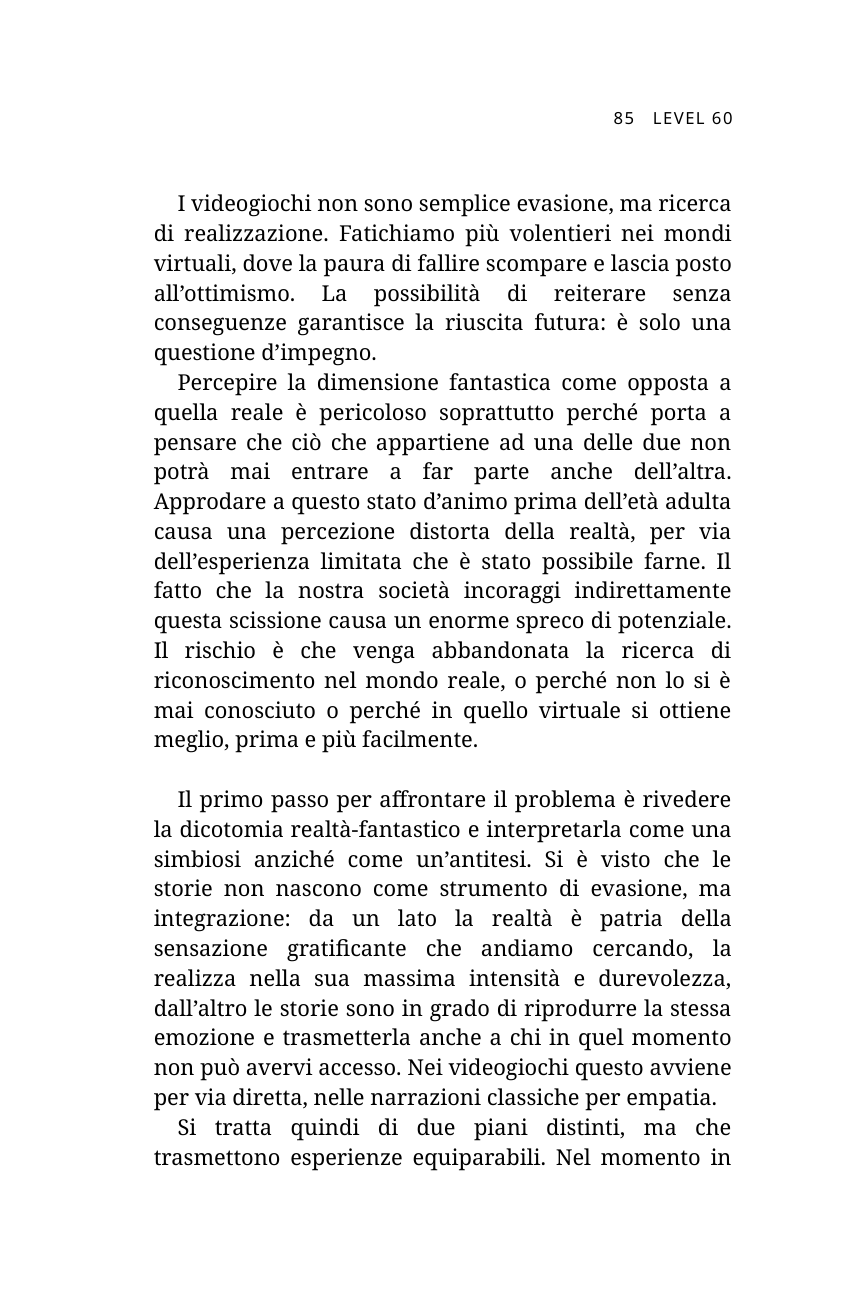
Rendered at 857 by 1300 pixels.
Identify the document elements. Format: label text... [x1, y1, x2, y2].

text Si tratta quindi di due piani distinti, ma che trasmettono esperienze equiparabili. Nel momento in [153, 1112, 732, 1171]
text Percepire la dimensione fantastica come opposta a quella reale è pericoloso soprattutto perché porta a pensare che ciò che appartiene ad una delle due non potrà mai entrare a far parte anche dell’altra. Approdare a questo stato d’animo prima dell’età adulta causa una percezione distorta della realtà, per via dell’esperienza limitata che è stato possibile farne. Il fatto che la nostra società incoraggi indirettamente questa scissione causa un enorme spreco di potenziale. Il rischio è che venga abbandonata la ricerca di riconoscimento nel mondo reale, o perché non lo si è mai conosciuto o perché in quello virtuale si ottiene meglio, prima e più facilmente. [153, 367, 732, 754]
text Il primo passo per affrontare il problema è rivedere la dicotomia realtà-fantastico e interpretarla come una simbiosi anziché come un’antitesi. Si è visto che le storie non nascono come strumento di evasione, ma integrazione: da un lato la realtà è patria della sensazione gratificante che andiamo cercando, la realizza nella sua massima intensità e durevolezza, dall’altro le storie sono in grado di riprodurre la stessa emozione e trasmetterla anche a chi in quel momento non può avervi accesso. Nei videogiochi questo avviene per via diretta, nelle narrazioni classiche per empatia. [153, 784, 732, 1112]
text I videogiochi non sono semplice evasione, ma ricerca di realizzazione. Fatichiamo più volentieri nei mondi virtuali, dove la paura di fallire scompare e lascia posto all’ottimismo. La possibilità di reiterare senza conseguenze garantisce la riuscita futura: è solo una questione d’impegno. [153, 188, 732, 367]
